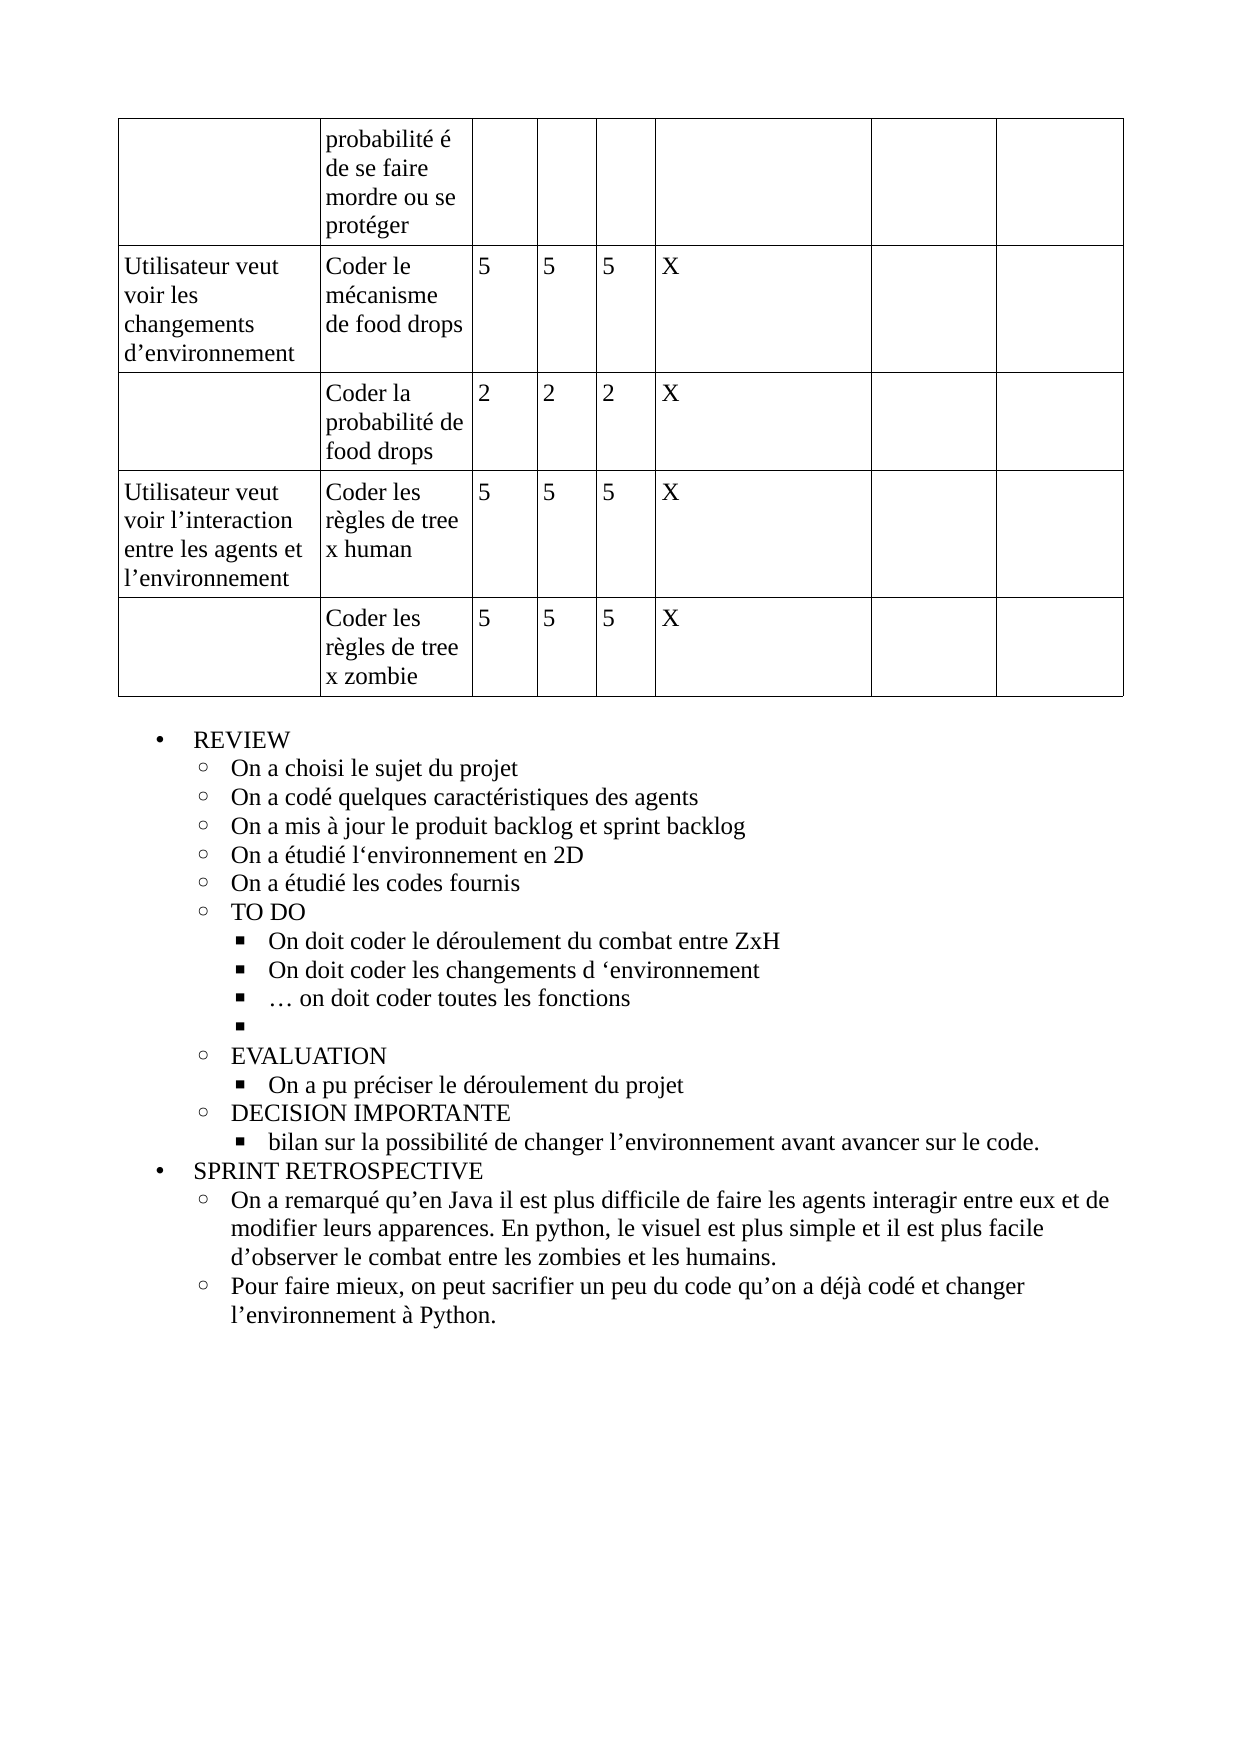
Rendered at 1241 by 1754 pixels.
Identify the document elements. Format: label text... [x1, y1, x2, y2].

table_cell X [656, 598, 871, 696]
table_cell [119, 119, 320, 245]
table_cell [872, 471, 996, 597]
table_cell X [656, 373, 871, 470]
table_cell [872, 119, 996, 245]
list … on doit coder toutes les fonctions [231, 983, 1122, 1012]
table_cell 5 [538, 471, 596, 597]
list bilan sur la possibilité de changer l’environnement avant avancer sur le code. [231, 1127, 1122, 1156]
table_cell [473, 119, 537, 245]
table_cell X [656, 471, 871, 597]
table_cell 5 [473, 246, 537, 372]
table_cell [997, 598, 1123, 696]
table_cell 5 [597, 598, 655, 696]
list EVALUATION [193, 1041, 1122, 1070]
list On doit coder les changements d ‘environnement [231, 955, 1122, 983]
list Pour faire mieux, on peut sacrifier un peu du code qu’on a déjà codé et changer l’environnement à Python. [193, 1271, 1122, 1328]
list REVIEW [156, 725, 1122, 753]
table_cell Coder les règles de tree x human [321, 471, 472, 597]
list On a étudié les codes fournis [193, 868, 1122, 897]
table_cell [597, 119, 655, 245]
table_cell [656, 119, 871, 245]
table_cell Utilisateur veut voir l’interaction entre les agents et l’environnement [119, 471, 320, 597]
table_cell [997, 246, 1123, 372]
table_cell 5 [473, 598, 537, 696]
list On doit coder le déroulement du combat entre ZxH [231, 926, 1122, 955]
table_cell [997, 119, 1123, 245]
table_cell Coder les règles de tree x zombie [321, 598, 472, 696]
table_cell [997, 373, 1123, 470]
table_cell [119, 598, 320, 696]
table_cell Coder la probabilité de food drops [321, 373, 472, 470]
list On a codé quelques caractéristiques des agents [193, 782, 1122, 811]
table_cell [872, 373, 996, 470]
table_cell [872, 598, 996, 696]
table_cell 2 [538, 373, 596, 470]
table_cell 2 [597, 373, 655, 470]
table_cell 2 [473, 373, 537, 470]
table_cell X [656, 246, 871, 372]
table_cell [872, 246, 996, 372]
table_cell Utilisateur veut voir les changements d’environnement [119, 246, 320, 372]
list SPRINT RETROSPECTIVE [156, 1156, 1122, 1185]
table_cell Coder le mécanisme de food drops [321, 246, 472, 372]
list On a pu préciser le déroulement du projet [231, 1070, 1122, 1098]
table_cell 5 [597, 246, 655, 372]
table_cell probabilité é de se faire mordre ou se protéger [321, 119, 472, 245]
list On a étudié l‘environnement en 2D [193, 840, 1122, 868]
table_cell [997, 471, 1123, 597]
table_cell 5 [538, 598, 596, 696]
table_cell [538, 119, 596, 245]
table_cell 5 [473, 471, 537, 597]
list On a remarqué qu’en Java il est plus difficile de faire les agents interagir entre eux et de modifier leurs apparences. En python, le visuel est plus simple et il est plus facile d’observer le combat entre les zombies et les humains. [193, 1185, 1122, 1271]
list DECISION IMPORTANTE [193, 1098, 1122, 1127]
table_cell 5 [538, 246, 596, 372]
list TO DO [193, 897, 1122, 926]
table_cell 5 [597, 471, 655, 597]
list On a mis à jour le produit backlog et sprint backlog [193, 811, 1122, 840]
list On a choisi le sujet du projet [193, 753, 1122, 782]
table_cell [119, 373, 320, 470]
